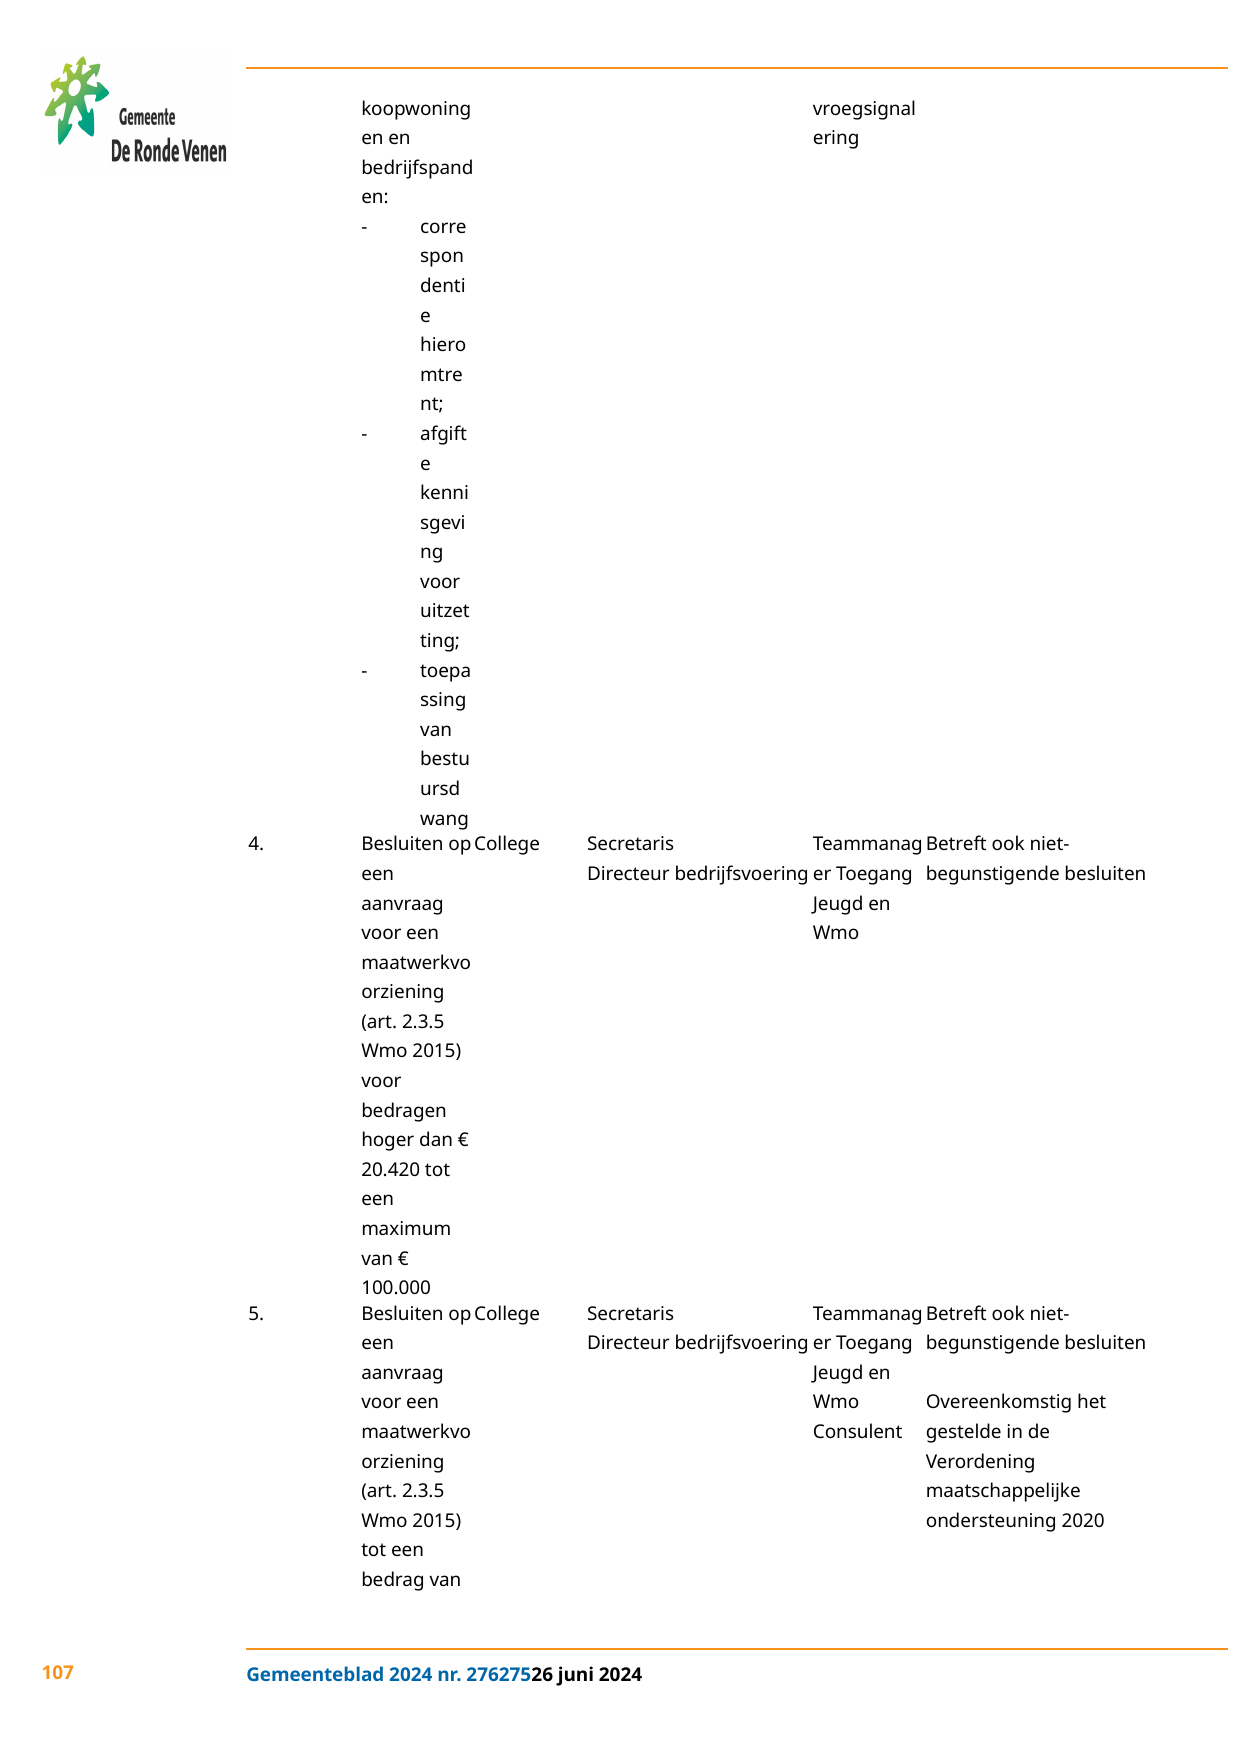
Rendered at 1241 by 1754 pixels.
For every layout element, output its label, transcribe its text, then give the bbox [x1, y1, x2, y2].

table_cell Besluiten op een aanvraag voor een maatwerkvoorziening (art. 2.3.5 Wmo 2015) voor bedragen hoger dan € 20.420 tot een maximum van € 100.000 [361, 831, 474, 1300]
table_cell Teammanager Toegang Jeugd en Wmo Consulent [813, 1300, 926, 1592]
table_cell vroegsignalering [813, 95, 926, 831]
table_cell Betreft ook niet-begunstigende besluiten [926, 831, 1152, 1300]
table_cell [474, 95, 700, 831]
table_cell koopwoningen en bedrijfspanden: correspondentie hieromtrent; afgifte kennisgeving voor uitzetting; toepassing van bestuursdwang [361, 95, 474, 831]
table_cell Betreft ook niet-begunstigende besluiten Overeenkomstig het gestelde in de Verordening maatschappelijke ondersteuning 2020 [926, 1300, 1152, 1592]
table_cell Teammanager Toegang Jeugd en Wmo [813, 831, 926, 1300]
table_cell [248, 95, 361, 831]
table_cell College [474, 1300, 587, 1592]
table_cell Secretaris Directeur bedrijfsvoering [587, 1300, 813, 1592]
table_cell [926, 95, 1038, 831]
table_cell Secretaris Directeur bedrijfsvoering [587, 831, 813, 1300]
picture [41, 47, 231, 172]
table_cell Besluiten op een aanvraag voor een maatwerkvoorziening (art. 2.3.5 Wmo 2015) tot een bedrag van [361, 1300, 474, 1592]
table_cell [1039, 95, 1152, 831]
table_cell [700, 95, 813, 831]
table_cell 5. [248, 1300, 361, 1592]
table_cell 4. [248, 831, 361, 1300]
table_cell College [474, 831, 587, 1300]
